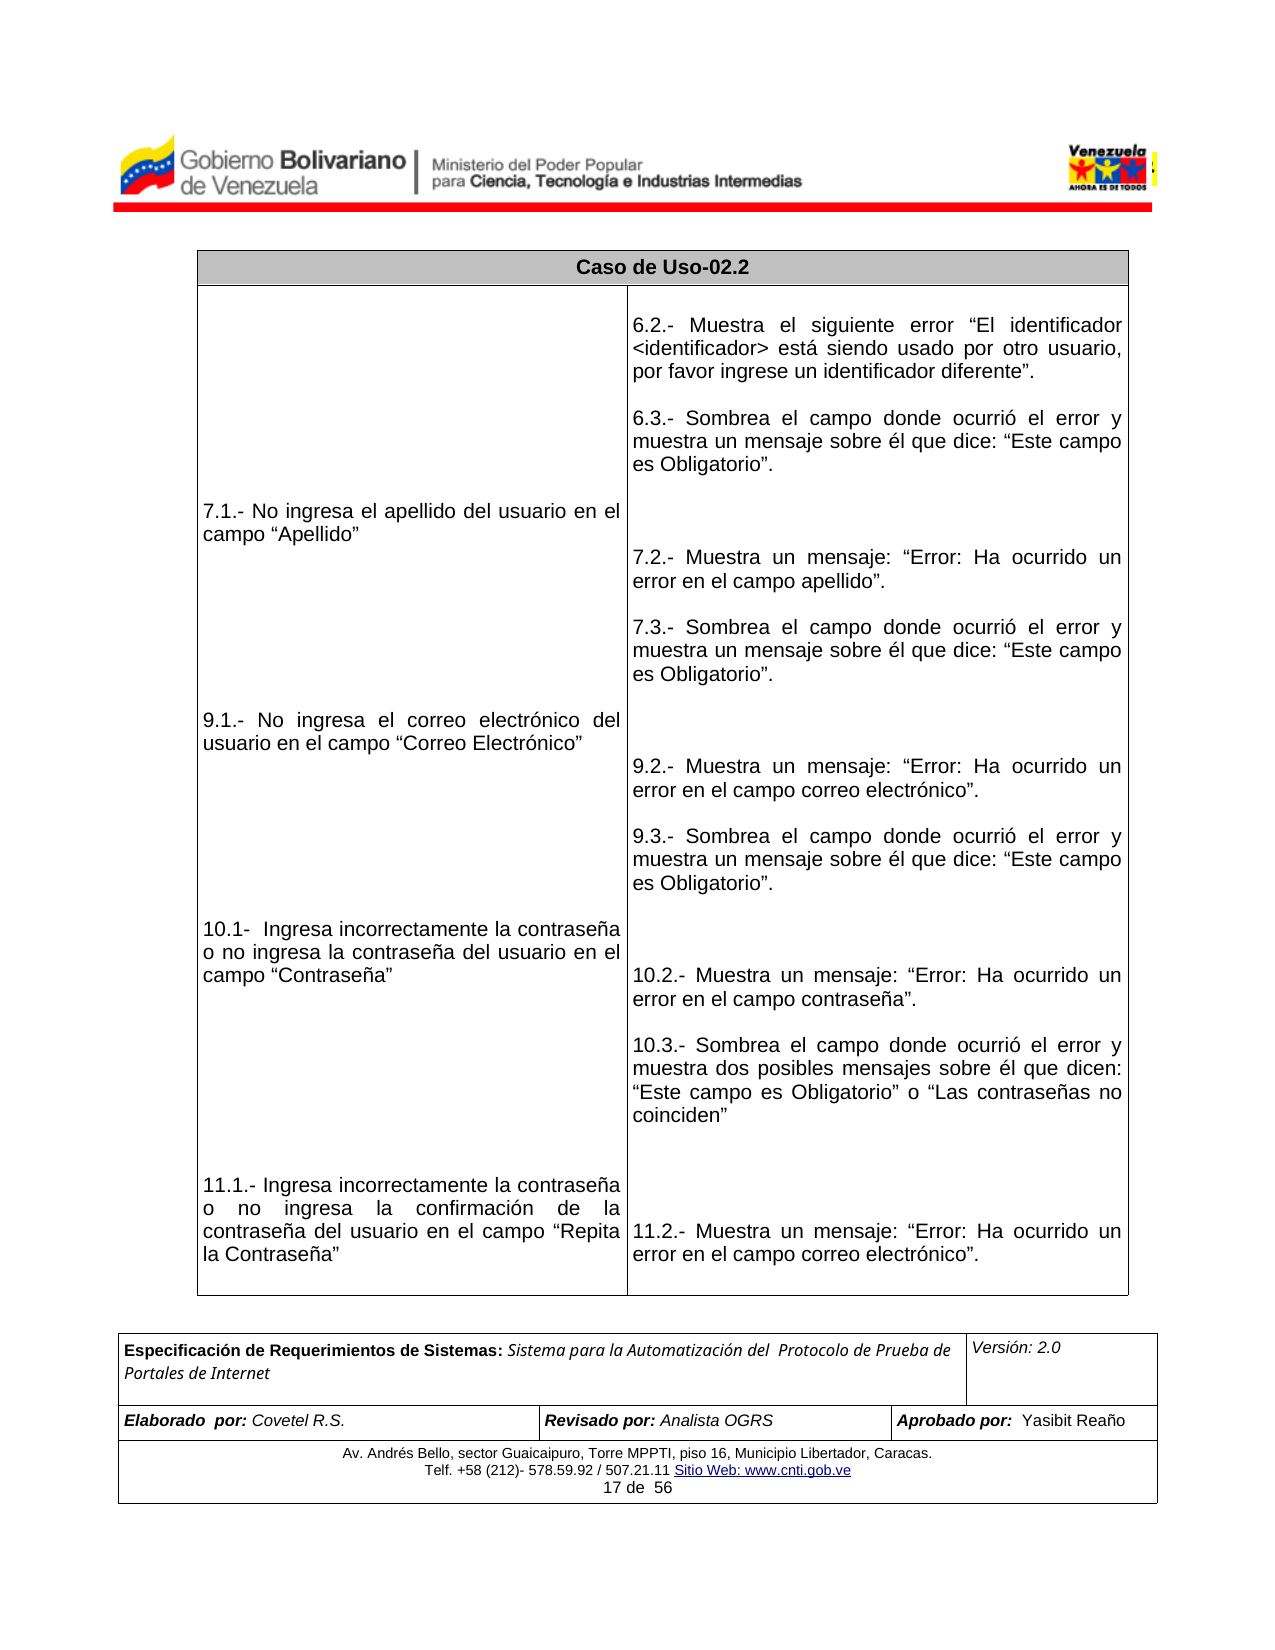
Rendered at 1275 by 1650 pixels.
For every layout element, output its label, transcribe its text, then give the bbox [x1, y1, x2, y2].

table_cell 6.2.- Muestra el siguiente error “El identificador <identificador> está siendo usado por otro usuario, por favor ingrese un identificador diferente”. 6.3.- Sombrea el campo donde ocurrió el error y muestra un mensaje sobre él que dice: “Este campo es Obligatorio”. 7.2.- Muestra un mensaje: “Error: Ha ocurrido un error en el campo apellido”. 7.3.- Sombrea el campo donde ocurrió el error y muestra un mensaje sobre él que dice: “Este campo es Obligatorio”. 9.2.- Muestra un mensaje: “Error: Ha ocurrido un error en el campo correo electrónico”. 9.3.- Sombrea el campo donde ocurrió el error y muestra un mensaje sobre él que dice: “Este campo es Obligatorio”. 10.2.- Muestra un mensaje: “Error: Ha ocurrido un error en el campo contraseña”. 10.3.- Sombrea el campo donde ocurrió el error y muestra dos posibles mensajes sobre él que dicen: “Este campo es Obligatorio” o “Las contraseñas no coinciden” 11.2.- Muestra un mensaje: “Error: Ha ocurrido un error en el campo correo electrónico”. [628, 286, 1128, 1295]
table_cell 7.1.- No ingresa el apellido del usuario en el campo “Apellido” 9.1.- No ingresa el correo electrónico del usuario en el campo “Correo Electrónico” 10.1- Ingresa incorrectamente la contraseña o no ingresa la contraseña del usuario en el campo “Contraseña” 11.1.- Ingresa incorrectamente la contraseña o no ingresa la confirmación de la contraseña del usuario en el campo “Repita la Contraseña” [198, 286, 627, 1295]
picture [113, 126, 1153, 212]
table_header Caso de Uso-02.2 [198, 251, 1128, 284]
